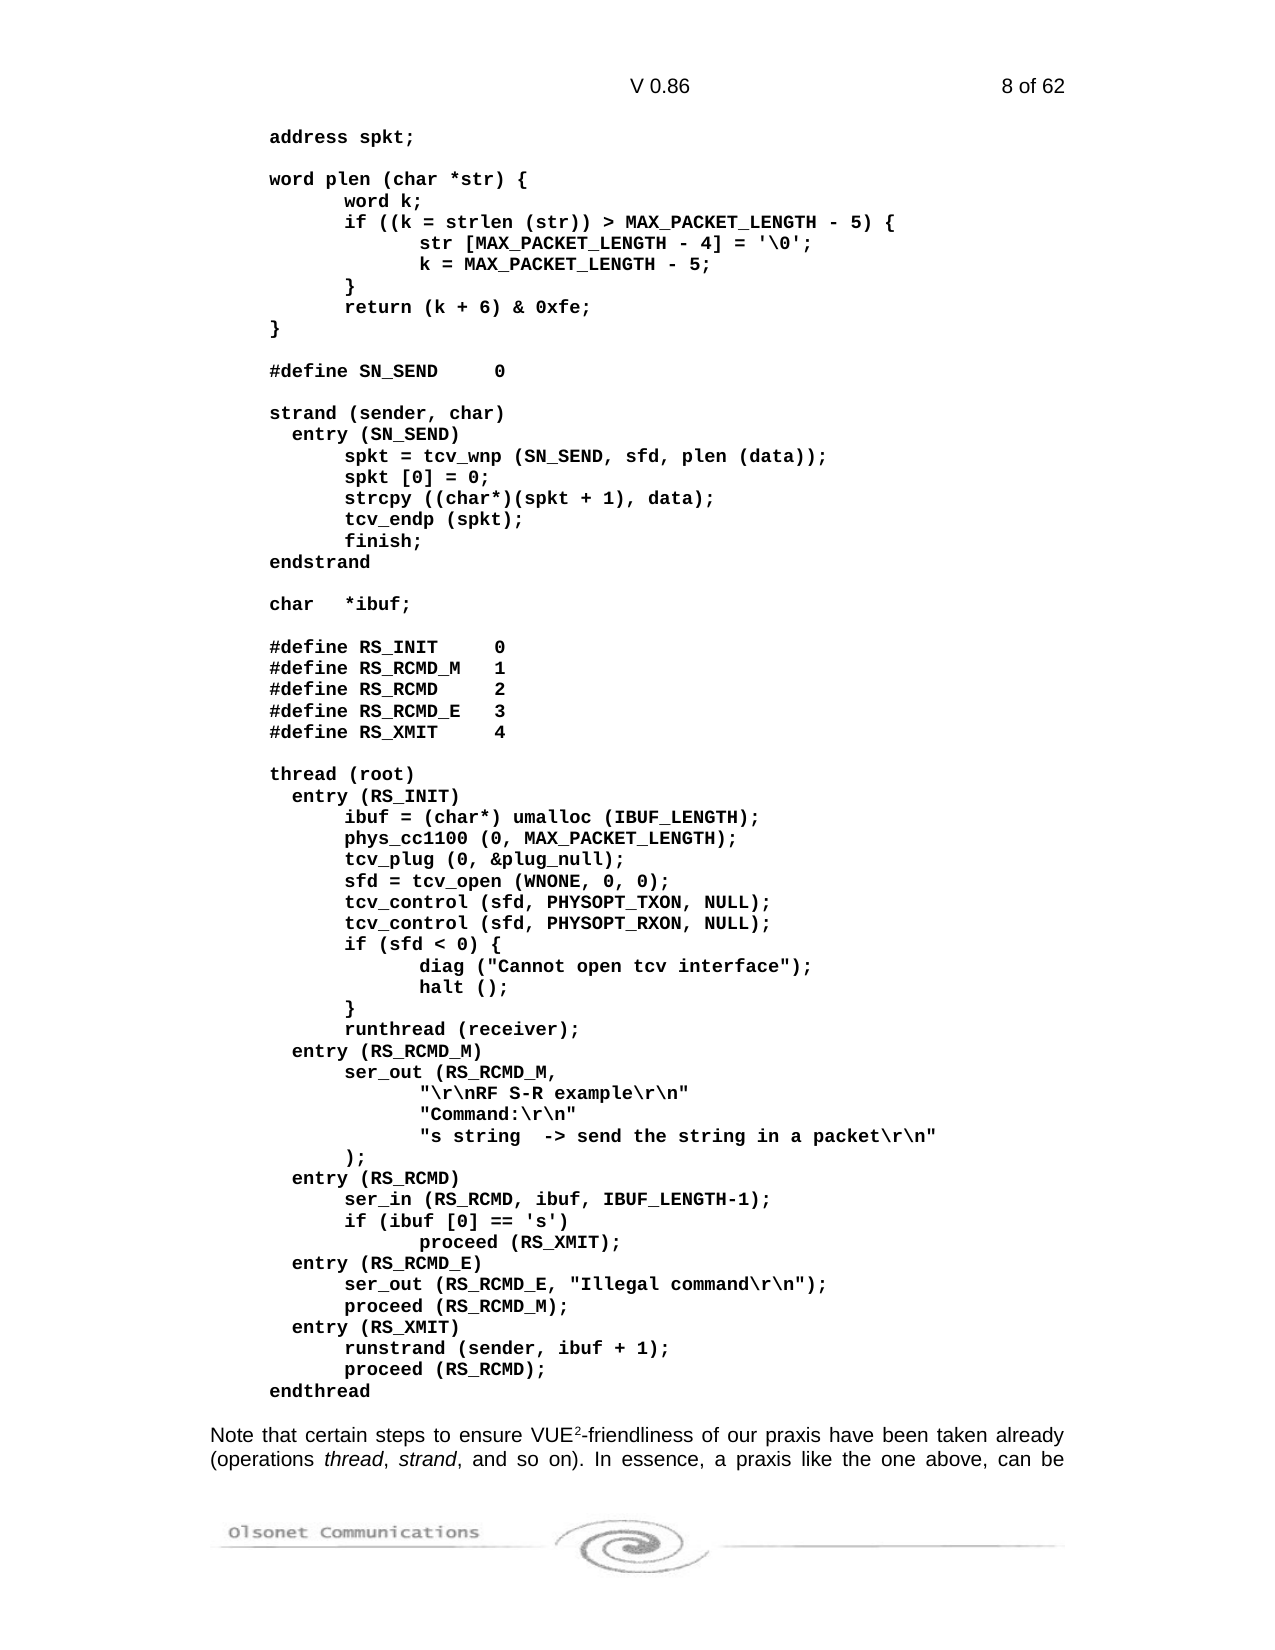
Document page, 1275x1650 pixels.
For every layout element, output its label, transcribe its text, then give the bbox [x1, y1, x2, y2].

text } [269, 319, 1065, 340]
text if (ibuf [0] == 's') [269, 1211, 1065, 1233]
text if ((k = strlen (str)) > MAX_PACKET_LENGTH - 5) { [269, 213, 1065, 234]
text endthread [269, 1381, 1065, 1403]
text } [269, 999, 1065, 1020]
picture [210, 1504, 1065, 1596]
text ibuf = (char*) umalloc (IBUF_LENGTH); [269, 808, 1065, 829]
text sfd = tcv_open (WNONE, 0, 0); [269, 871, 1065, 893]
text strcpy ((char*)(spkt + 1), data); [269, 489, 1065, 510]
text spkt [0] = 0; [269, 468, 1065, 489]
text tcv_plug (0, &plug_null); [269, 850, 1065, 871]
text #define RS_INIT 0 [269, 638, 1065, 659]
text "s string -> send the string in a packet\r\n" [269, 1126, 1065, 1148]
text ser_in (RS_RCMD, ibuf, IBUF_LENGTH-1); [269, 1190, 1065, 1211]
text proceed (RS_XMIT); [269, 1233, 1065, 1254]
text ser_out (RS_RCMD_M, [269, 1063, 1065, 1084]
text strand (sender, char) [269, 404, 1065, 425]
text proceed (RS_RCMD_M); [269, 1296, 1065, 1318]
text phys_cc1100 (0, MAX_PACKET_LENGTH); [269, 829, 1065, 850]
text "Command:\r\n" [269, 1105, 1065, 1126]
text #define RS_RCMD_E 3 [269, 701, 1065, 723]
text ser_out (RS_RCMD_E, "Illegal command\r\n"); [269, 1275, 1065, 1296]
text entry (RS_XMIT) [269, 1318, 1065, 1339]
text return (k + 6) & 0xfe; [269, 298, 1065, 319]
text thread (root) [269, 765, 1065, 786]
text Note that certain steps to ensure VUE2-friendliness of our praxis have been taken already (operations thread, strand, and so on). In essence, a praxis like the one above, can be [210, 1424, 1065, 1470]
text #define RS_RCMD_M 1 [269, 659, 1065, 680]
text runstrand (sender, ibuf + 1); [269, 1339, 1065, 1360]
text finish; [269, 531, 1065, 553]
text halt (); [269, 978, 1065, 999]
text entry (RS_RCMD_M) [269, 1041, 1065, 1063]
text } [269, 276, 1065, 298]
text if (sfd < 0) { [269, 935, 1065, 956]
text tcv_endp (spkt); [269, 510, 1065, 531]
text address spkt; [269, 128, 1065, 149]
text entry (RS_INIT) [269, 786, 1065, 808]
text spkt = tcv_wnp (SN_SEND, sfd, plen (data)); [269, 446, 1065, 468]
text tcv_control (sfd, PHYSOPT_TXON, NULL); [269, 893, 1065, 914]
text str [MAX_PACKET_LENGTH - 4] = '\0'; [269, 234, 1065, 255]
text #define SN_SEND 0 [269, 361, 1065, 383]
text runthread (receiver); [269, 1020, 1065, 1041]
text #define RS_XMIT 4 [269, 723, 1065, 744]
text "\r\nRF S-R example\r\n" [269, 1084, 1065, 1105]
text entry (SN_SEND) [269, 425, 1065, 446]
text tcv_control (sfd, PHYSOPT_RXON, NULL); [269, 914, 1065, 935]
text word k; [269, 191, 1065, 213]
text diag ("Cannot open tcv interface"); [269, 956, 1065, 978]
text proceed (RS_RCMD); [269, 1360, 1065, 1381]
text #define RS_RCMD 2 [269, 680, 1065, 701]
text char *ibuf; [269, 595, 1065, 616]
text word plen (char *str) { [269, 170, 1065, 191]
text k = MAX_PACKET_LENGTH - 5; [269, 255, 1065, 276]
text endstrand [269, 553, 1065, 574]
text ); [269, 1148, 1065, 1169]
text entry (RS_RCMD_E) [269, 1254, 1065, 1275]
text entry (RS_RCMD) [269, 1169, 1065, 1190]
